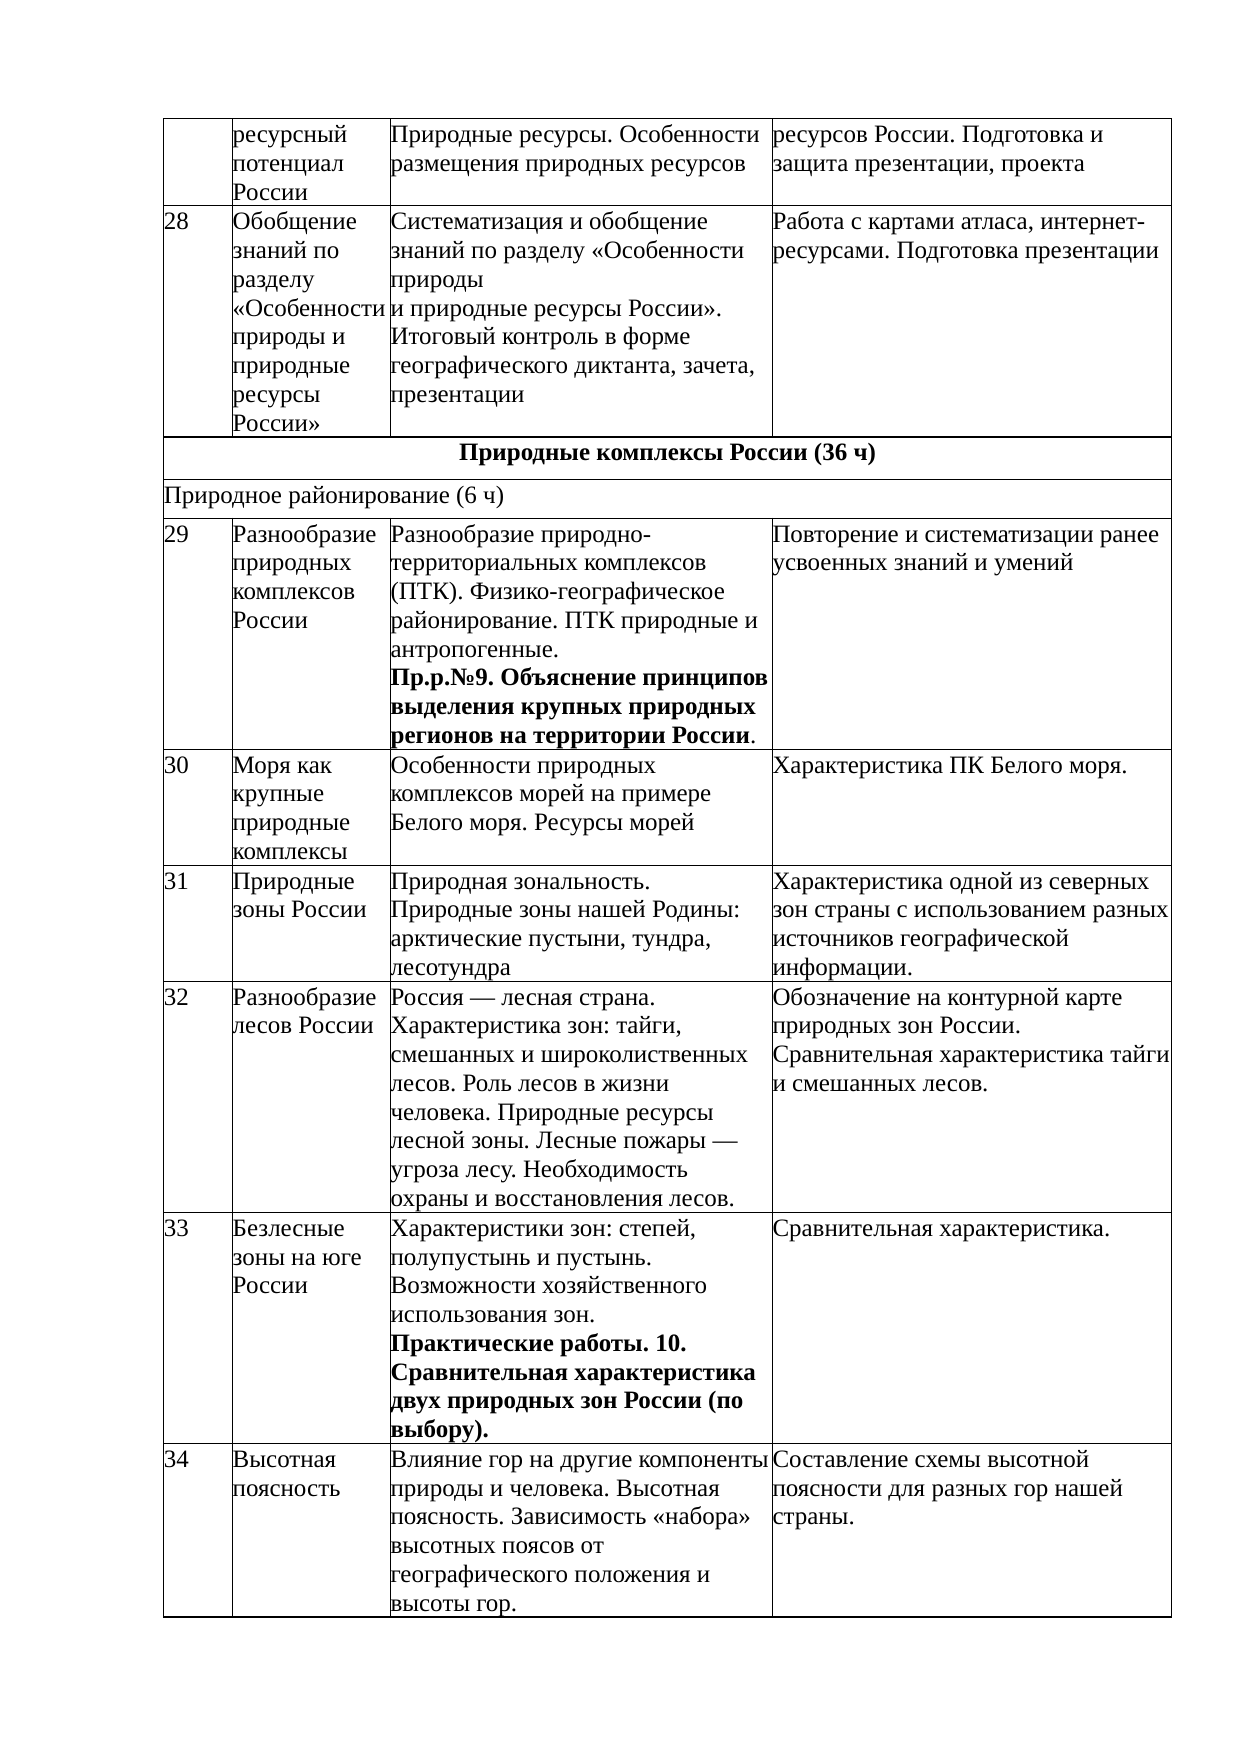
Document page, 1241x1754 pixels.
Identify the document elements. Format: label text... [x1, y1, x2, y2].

table_cell Работа с картами атласа, интернет- ресурсами. Подготовка презентации [773, 206, 1171, 436]
table_cell Природная зональность. Природные зоны нашей Родины: арктические пустыни, тундра, лесотундра [391, 866, 772, 981]
table_cell Обозначение на контурной карте природных зон России. Сравнительная характеристика тайги и смешанных лесов. [773, 982, 1171, 1212]
table_cell 28 [164, 206, 232, 436]
table_cell 29 [164, 519, 232, 749]
table_cell ресурсов России. Подготовка и защита презентации, проекта [773, 119, 1171, 205]
table_cell 33 [164, 1213, 232, 1443]
table_cell Систематизация и обобщение знаний по разделу «Особенности природы и природные ресурсы России». Итоговый контроль в форме географического диктанта, зачета, презентации [391, 206, 772, 436]
table_cell [164, 119, 232, 205]
table_cell Повторение и систематизации ранее усвоенных знаний и умений [773, 519, 1171, 749]
table_cell Высотная поясность [233, 1444, 390, 1616]
table_cell Россия — лесная страна. Характеристика зон: тайги, смешанных и широколиственных лесов. Роль лесов в жизни человека. Природные ресурсы лесной зоны. Лесные пожары — угроза лесу. Необходимость охраны и восстановления лесов. [391, 982, 772, 1212]
table_cell Характеристика одной из северных зон страны с использованием разных источников географической информации. [773, 866, 1171, 981]
table_cell Разнообразие природных комплексов России [233, 519, 390, 749]
table_cell Сравнительная характеристика. [773, 1213, 1171, 1443]
table_cell Природное районирование (6 ч) [164, 480, 1171, 518]
table_cell Разнообразие лесов России [233, 982, 390, 1212]
table_cell Особенности природных комплексов морей на примере Белого моря. Ресурсы морей [391, 750, 772, 865]
table_cell Влияние гор на другие компоненты природы и человека. Высотная поясность. Зависимость «набора» высотных поясов от географического положения и высоты гор. [391, 1444, 772, 1616]
table_cell 34 [164, 1444, 232, 1616]
table_cell ресурсный потенциал России [233, 119, 390, 205]
table_cell Составление схемы высотной поясности для разных гор нашей страны. [773, 1444, 1171, 1616]
table_cell 32 [164, 982, 232, 1212]
table_cell 30 [164, 750, 232, 865]
table_cell Безлесные зоны на юге России [233, 1213, 390, 1443]
table_cell Характеристики зон: степей, полупустынь и пустынь. Возможности хозяйственного использования зон. Практические работы. 10. Сравнительная характеристика двух природных зон России (по выбору). [391, 1213, 772, 1443]
table_cell Моря как крупные природные комплексы [233, 750, 390, 865]
table_cell Природные комплексы России (36 ч) [164, 438, 1171, 479]
table_cell Обобщение знаний по разделу «Особенности природы и природные ресурсы России» [233, 206, 390, 436]
table_cell Природные зоны России [233, 866, 390, 981]
table_cell Природные ресурсы. Особенности размещения природных ресурсов [391, 119, 772, 205]
table_cell Разнообразие природно-территориальных комплексов (ПТК). Физико-географическое районирование. ПТК природные и антропогенные. Пр.р.№9. Объяснение принципов выделения крупных природных регионов на территории России. [391, 519, 772, 749]
table_cell Характеристика ПК Белого моря. [773, 750, 1171, 865]
table_cell 31 [164, 866, 232, 981]
